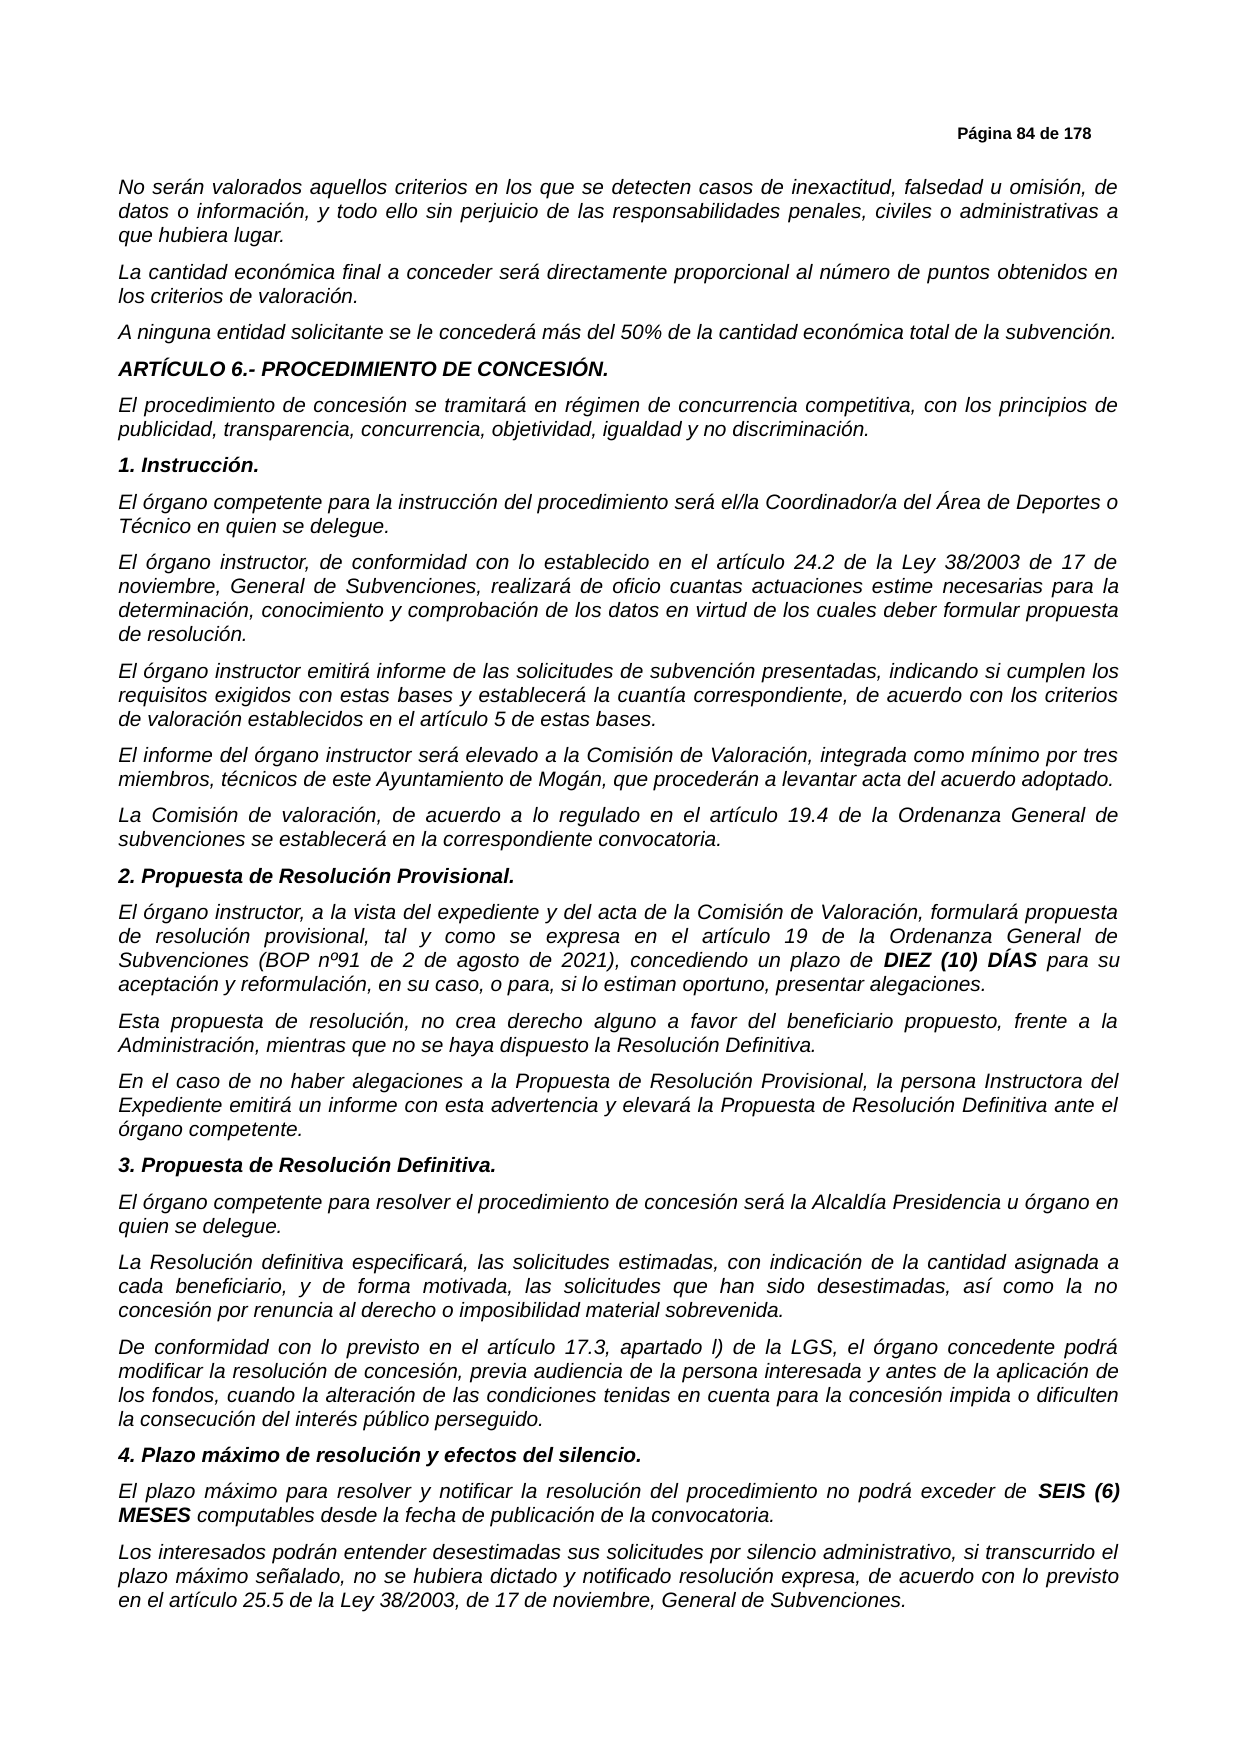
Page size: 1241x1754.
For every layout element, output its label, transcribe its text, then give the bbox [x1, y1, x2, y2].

text El órgano competente para resolver el procedimiento de concesión será la Alcaldía Presidencia u órgano en quien se delegue. [118, 1190, 1122, 1238]
text 3. Propuesta de Resolución Definitiva. [118, 1153, 1122, 1177]
text El órgano instructor, de conformidad con lo establecido en el artículo 24.2 de la Ley 38/2003 de 17 de noviembre, General de Subvenciones, realizará de oficio cuantas actuaciones estime necesarias para la determinación, conocimiento y comprobación de los datos en virtud de los cuales deber formular propuesta de resolución. [118, 550, 1122, 646]
text La cantidad económica final a conceder será directamente proporcional al número de puntos obtenidos en los criterios de valoración. [118, 259, 1122, 307]
text El informe del órgano instructor será elevado a la Comisión de Valoración, integrada como mínimo por tres miembros, técnicos de este Ayuntamiento de Mogán, que procederán a levantar acta del acuerdo adoptado. [118, 743, 1122, 791]
text En el caso de no haber alegaciones a la Propuesta de Resolución Provisional, la persona Instructora del Expediente emitirá un informe con esta advertencia y elevará la Propuesta de Resolución Definitiva ante el órgano competente. [118, 1069, 1122, 1141]
text Los interesados podrán entender desestimadas sus solicitudes por silencio administrativo, si transcurrido el plazo máximo señalado, no se hubiera dictado y notificado resolución expresa, de acuerdo con lo previsto en el artículo 25.5 de la Ley 38/2003, de 17 de noviembre, General de Subvenciones. [118, 1540, 1122, 1612]
text La Comisión de valoración, de acuerdo a lo regulado en el artículo 19.4 de la Ordenanza General de subvenciones se establecerá en la correspondiente convocatoria. [118, 803, 1122, 851]
text El órgano instructor, a la vista del expediente y del acta de la Comisión de Valoración, formulará propuesta de resolución provisional, tal y como se expresa en el artículo 19 de la Ordenanza General de Subvenciones (BOP nº91 de 2 de agosto de 2021), concediendo un plazo de DIEZ (10) DÍAS para su aceptación y reformulación, en su caso, o para, si lo estiman oportuno, presentar alegaciones. [118, 900, 1122, 996]
text 4. Plazo máximo de resolución y efectos del silencio. [118, 1443, 1122, 1467]
text La Resolución definitiva especificará, las solicitudes estimadas, con indicación de la cantidad asignada a cada beneficiario, y de forma motivada, las solicitudes que han sido desestimadas, así como la no concesión por renuncia al derecho o imposibilidad material sobrevenida. [118, 1250, 1122, 1322]
text Esta propuesta de resolución, no crea derecho alguno a favor del beneficiario propuesto, frente a la Administración, mientras que no se haya dispuesto la Resolución Definitiva. [118, 1008, 1122, 1056]
text El procedimiento de concesión se tramitará en régimen de concurrencia competitiva, con los principios de publicidad, transparencia, concurrencia, objetividad, igualdad y no discriminación. [118, 393, 1122, 441]
text El plazo máximo para resolver y notificar la resolución del procedimiento no podrá exceder de SEIS (6) MESES computables desde la fecha de publicación de la convocatoria. [118, 1479, 1122, 1527]
text 1. Instrucción. [118, 453, 1122, 477]
text El órgano competente para la instrucción del procedimiento será el/la Coordinador/a del Área de Deportes o Técnico en quien se delegue. [118, 490, 1122, 538]
text A ninguna entidad solicitante se le concederá más del 50% de la cantidad económica total de la subvención. [118, 320, 1122, 344]
text 2. Propuesta de Resolución Provisional. [118, 864, 1122, 888]
text ARTÍCULO 6.- PROCEDIMIENTO DE CONCESIÓN. [118, 356, 1122, 380]
text El órgano instructor emitirá informe de las solicitudes de subvención presentadas, indicando si cumplen los requisitos exigidos con estas bases y establecerá la cuantía correspondiente, de acuerdo con los criterios de valoración establecidos en el artículo 5 de estas bases. [118, 658, 1122, 730]
text No serán valorados aquellos criterios en los que se detecten casos de inexactitud, falsedad u omisión, de datos o información, y todo ello sin perjuicio de las responsabilidades penales, civiles o administrativas a que hubiera lugar. [118, 175, 1122, 247]
text De conformidad con lo previsto en el artículo 17.3, apartado l) de la LGS, el órgano concedente podrá modificar la resolución de concesión, previa audiencia de la persona interesada y antes de la aplicación de los fondos, cuando la alteración de las condiciones tenidas en cuenta para la concesión impida o dificulten la consecución del interés público perseguido. [118, 1334, 1122, 1430]
